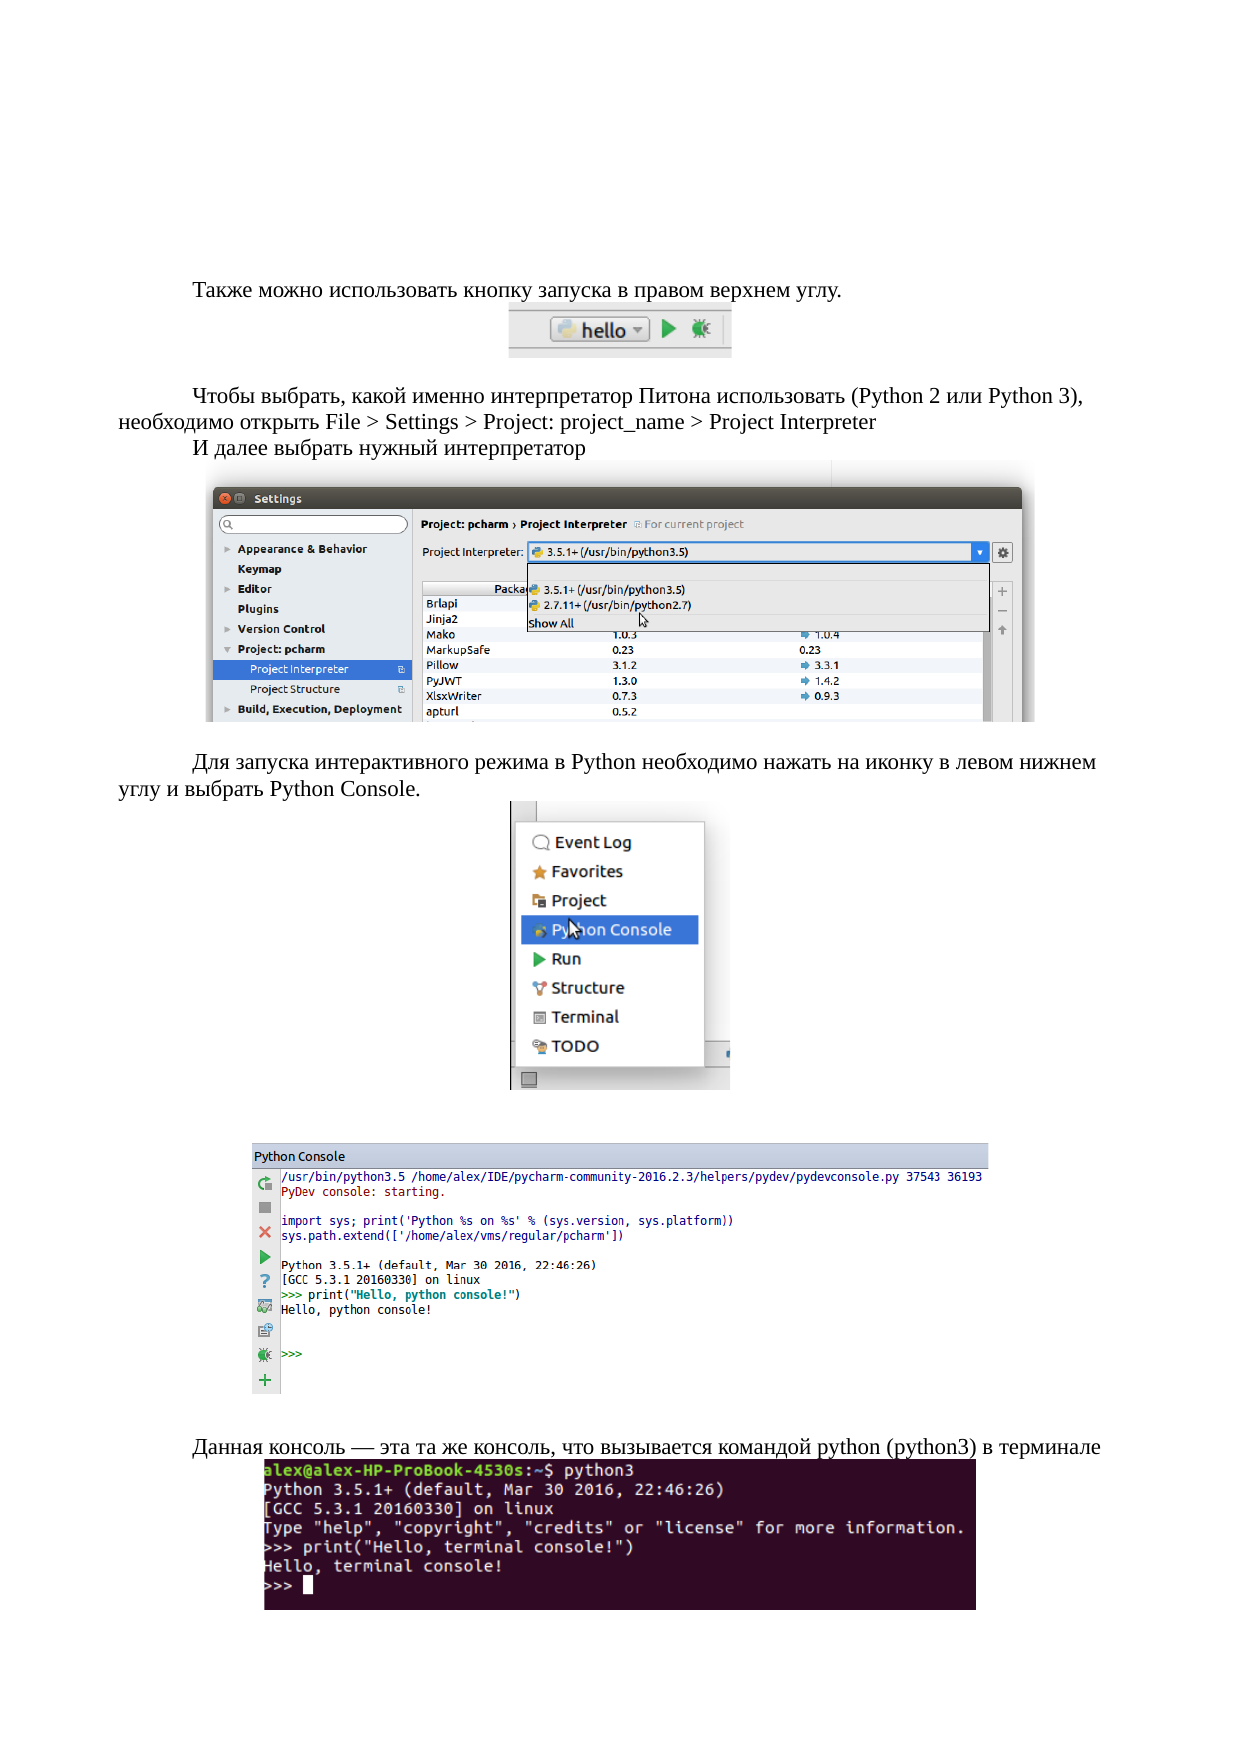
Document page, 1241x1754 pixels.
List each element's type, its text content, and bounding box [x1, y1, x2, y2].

text Чтобы выбрать, какой именно интерпретатор Питона использовать (Python 2 или Python 3), необходимо открыть File > Settings > Project: project_name > Project Interpreter [118, 382, 1122, 434]
picture [264, 1459, 976, 1610]
picture [205, 460, 1035, 722]
picture [508, 302, 732, 358]
text И далее выбрать нужный интерпретатор [118, 434, 1122, 461]
text Для запуска интерактивного режима в Python необходимо нажать на иконку в левом нижнем углу и выбрать Python Console. [118, 748, 1122, 801]
picture [510, 801, 731, 1090]
text Данная консоль — эта та же консоль, что вызывается командой python (python3) в терминале [118, 1433, 1122, 1460]
text Также можно использовать кнопку запуска в правом верхнем углу. [118, 276, 1122, 303]
picture [252, 1143, 989, 1394]
